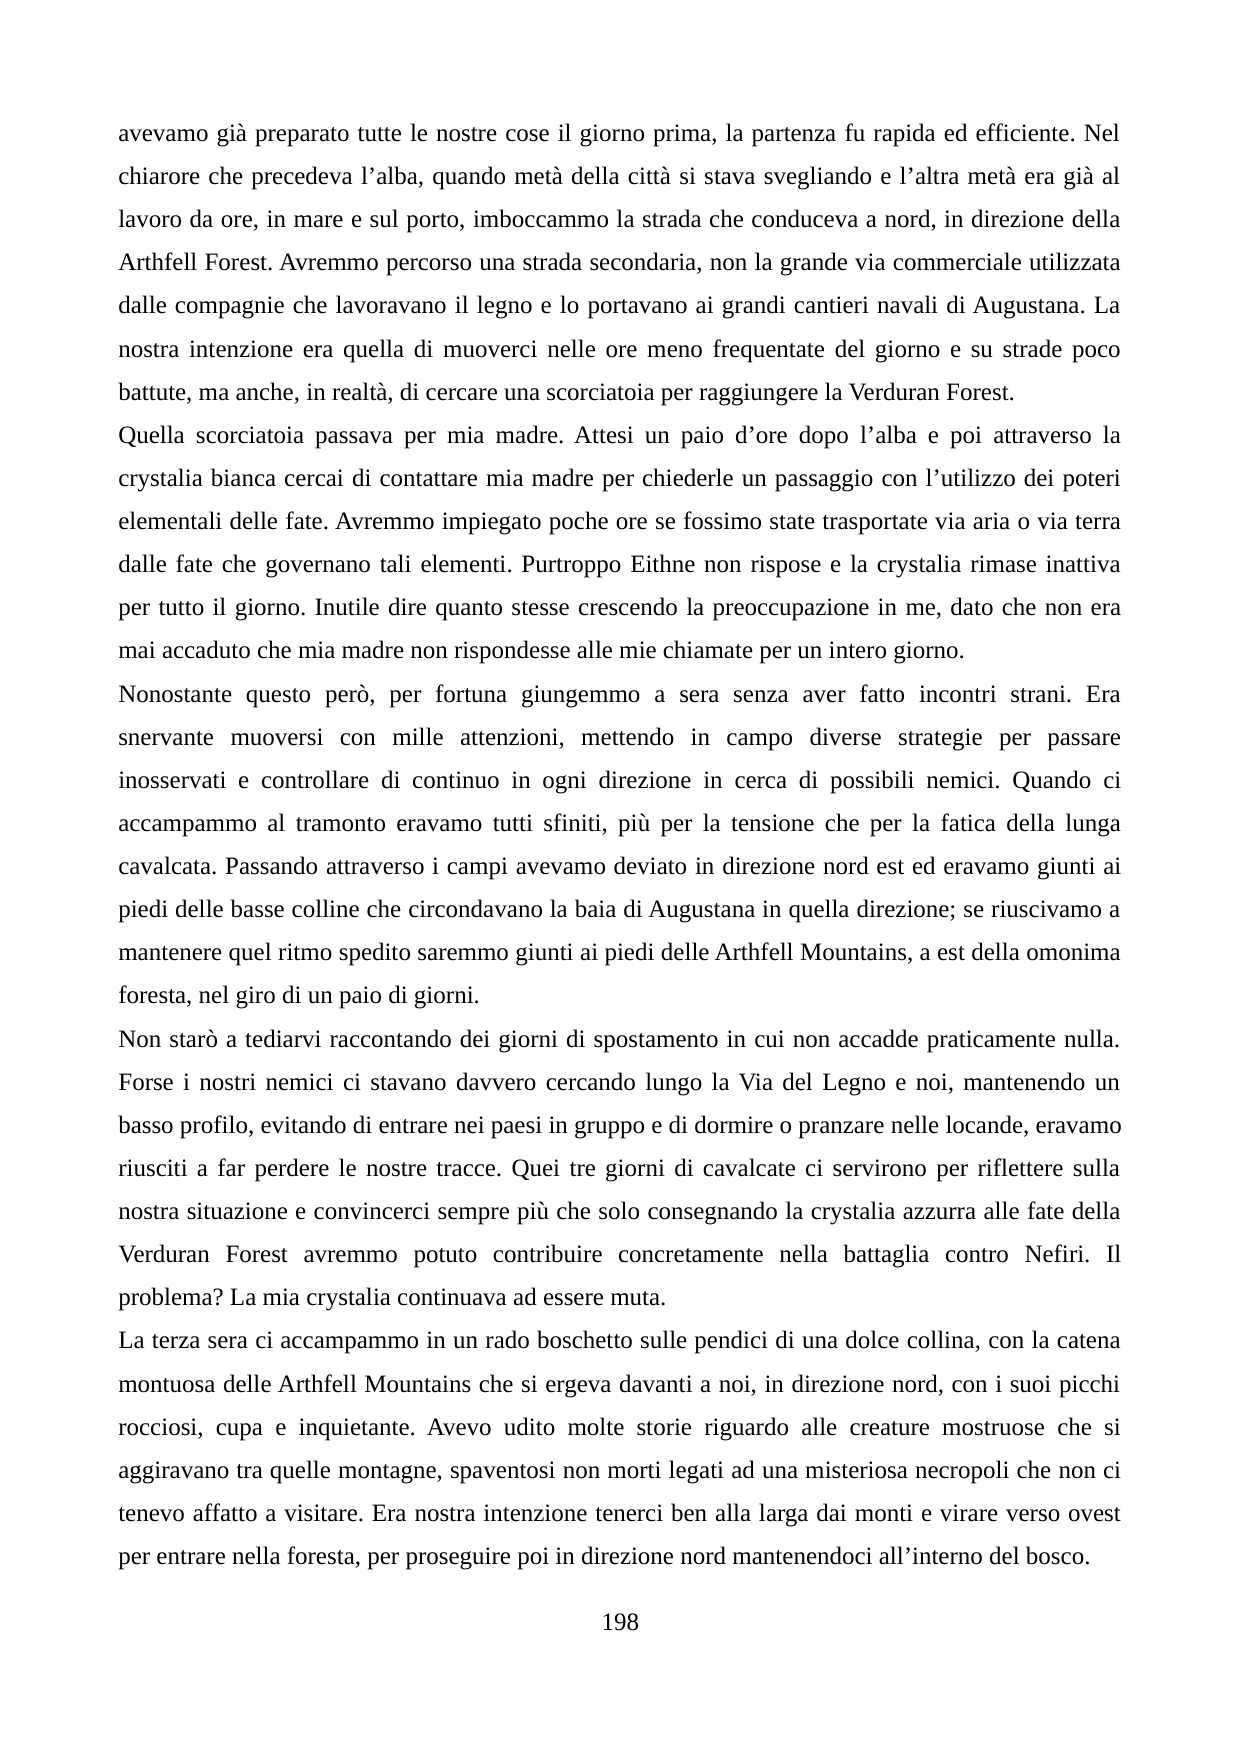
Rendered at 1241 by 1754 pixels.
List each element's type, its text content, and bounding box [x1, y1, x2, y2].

text La terza sera ci accampammo in un rado boschetto sulle pendici di una dolce collina, con la catena montuosa delle Arthfell Mountains che si ergeva davanti a noi, in direzione nord, con i suoi picchi rocciosi, cupa e inquietante. Avevo udito molte storie riguardo alle creature mostruose che si aggiravano tra quelle montagne, spaventosi non morti legati ad una misteriosa necropoli che non ci tenevo affatto a visitare. Era nostra intenzione tenerci ben alla larga dai monti e virare verso ovest per entrare nella foresta, per proseguire poi in direzione nord mantenendoci all’interno del bosco. [118, 1326, 1122, 1570]
text Non starò a tediarvi raccontando dei giorni di spostamento in cui non accadde praticamente nulla. Forse i nostri nemici ci stavano davvero cercando lungo la Via del Legno e noi, mantenendo un basso profilo, evitando di entrare nei paesi in gruppo e di dormire o pranzare nelle locande, eravamo riusciti a far perdere le nostre tracce. Quei tre giorni di cavalcate ci servirono per riflettere sulla nostra situazione e convincerci sempre più che solo consegnando la crystalia azzurra alle fate della Verduran Forest avremmo potuto contribuire concretamente nella battaglia contro Nefiri. Il problema? La mia crystalia continuava ad essere muta. [118, 1024, 1122, 1311]
text avevamo già preparato tutte le nostre cose il giorno prima, la partenza fu rapida ed efficiente. Nel chiarore che precedeva l’alba, quando metà della città si stava svegliando e l’altra metà era già al lavoro da ore, in mare e sul porto, imboccammo la strada che conduceva a nord, in direzione della Arthfell Forest. Avremmo percorso una strada secondaria, non la grande via commerciale utilizzata dalle compagnie che lavoravano il legno e lo portavano ai grandi cantieri navali di Augustana. La nostra intenzione era quella di muoverci nelle ore meno frequentate del giorno e su strade poco battute, ma anche, in realtà, di cercare una scorciatoia per raggiungere la Verduran Forest. [118, 118, 1122, 406]
text Nonostante questo però, per fortuna giungemmo a sera senza aver fatto incontri strani. Era snervante muoversi con mille attenzioni, mettendo in campo diverse strategie per passare inosservati e controllare di continuo in ogni direzione in cerca di possibili nemici. Quando ci accampammo al tramonto eravamo tutti sfiniti, più per la tensione che per la fatica della lunga cavalcata. Passando attraverso i campi avevamo deviato in direzione nord est ed eravamo giunti ai piedi delle basse colline che circondavano la baia di Augustana in quella direzione; se riuscivamo a mantenere quel ritmo spedito saremmo giunti ai piedi delle Arthfell Mountains, a est della omonima foresta, nel giro di un paio di giorni. [118, 679, 1122, 1009]
text Quella scorciatoia passava per mia madre. Attesi un paio d’ore dopo l’alba e poi attraverso la crystalia bianca cercai di contattare mia madre per chiederle un passaggio con l’utilizzo dei poteri elementali delle fate. Avremmo impiegato poche ore se fossimo state trasportate via aria o via terra dalle fate che governano tali elementi. Purtroppo Eithne non rispose e la crystalia rimase inattiva per tutto il giorno. Inutile dire quanto stesse crescendo la preoccupazione in me, dato che non era mai accaduto che mia madre non rispondesse alle mie chiamate per un intero giorno. [118, 420, 1122, 664]
